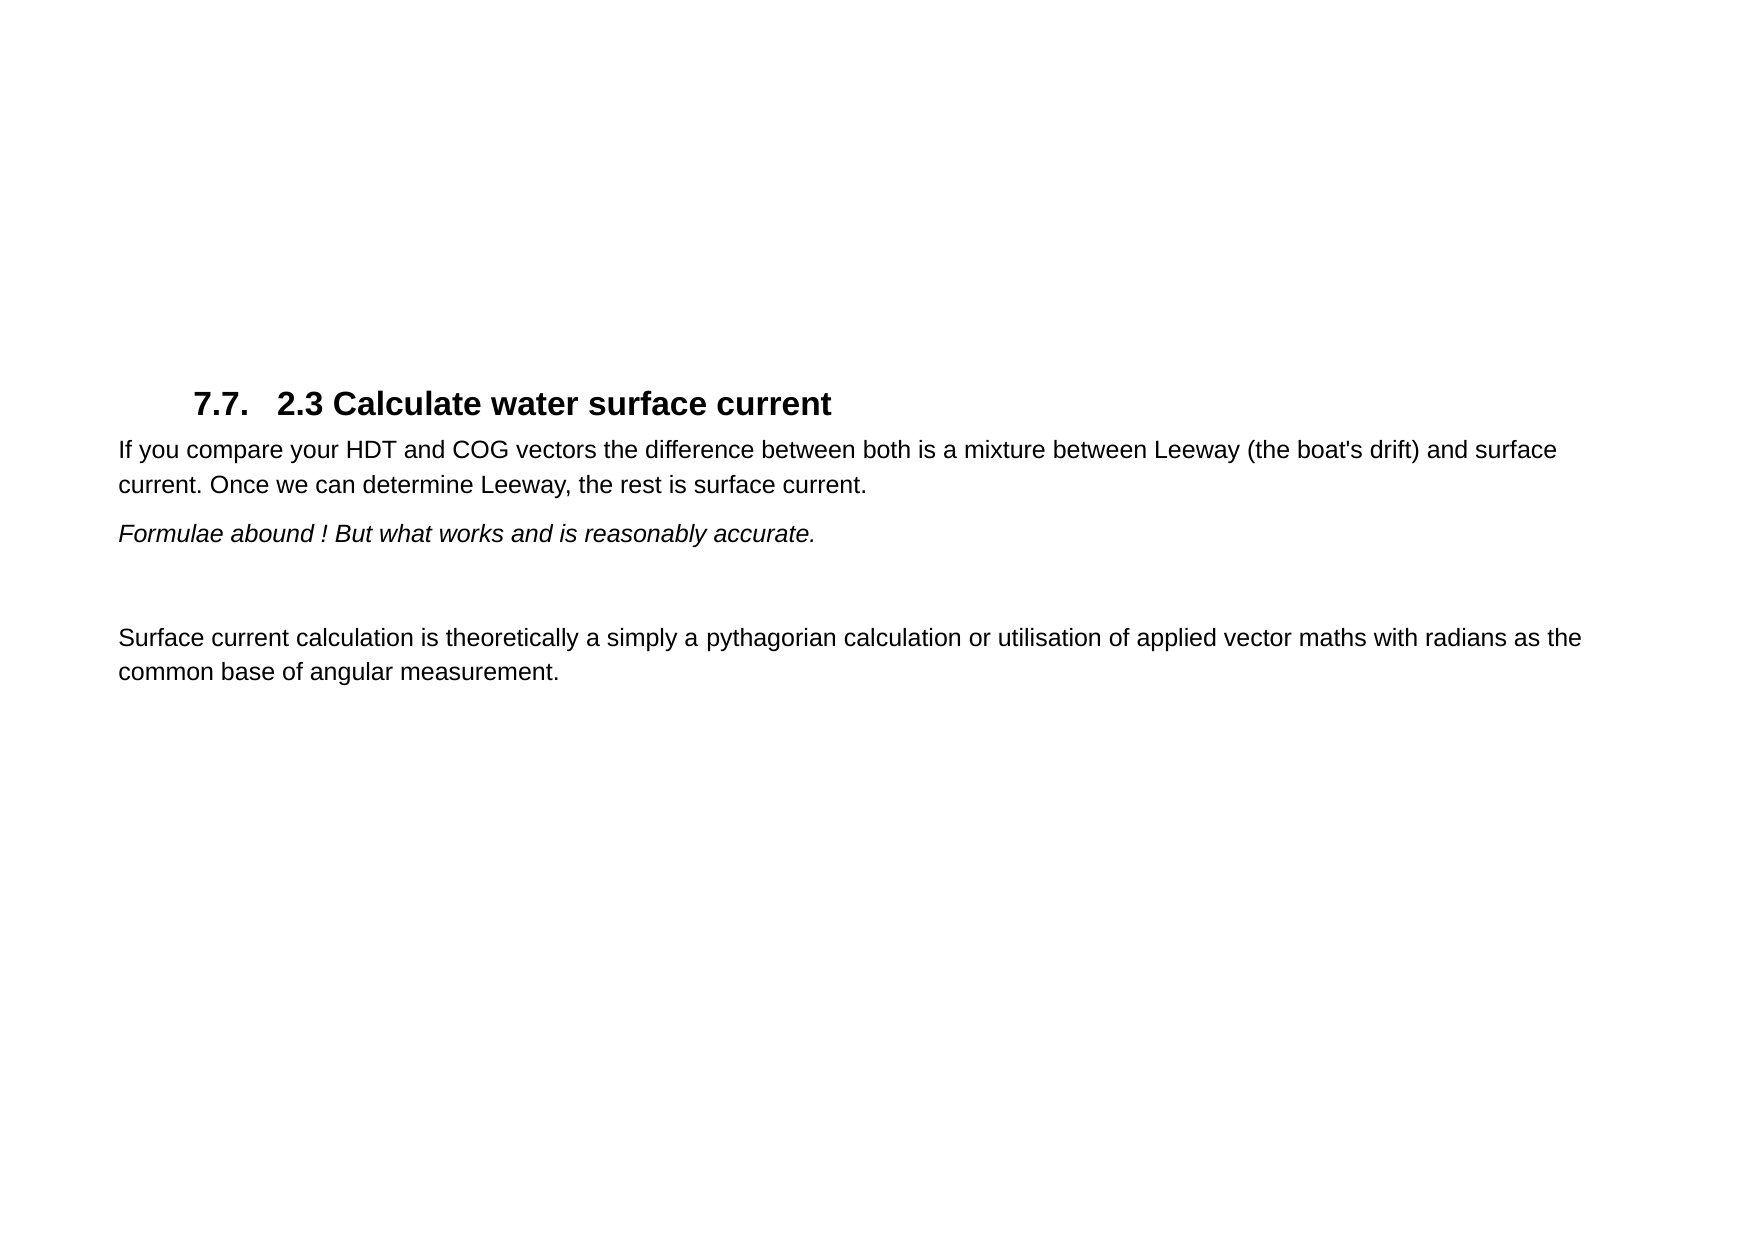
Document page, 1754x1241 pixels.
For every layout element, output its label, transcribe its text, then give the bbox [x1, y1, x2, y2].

text Surface current calculation is theoretically a simply a pythagorian calculation or utilisation of applied vector maths with radians as the common base of angular measurement. [118, 623, 1636, 686]
text Formulae abound ! But what works and is reasonably accurate. [118, 519, 1636, 548]
text If you compare your HDT and COG vectors the difference between both is a mixture between Leeway (the boat's drift) and surface current. Once we can determine Leeway, the rest is surface current. [118, 435, 1636, 499]
subtitle 2.3 Calculate water surface current [193, 384, 1636, 423]
